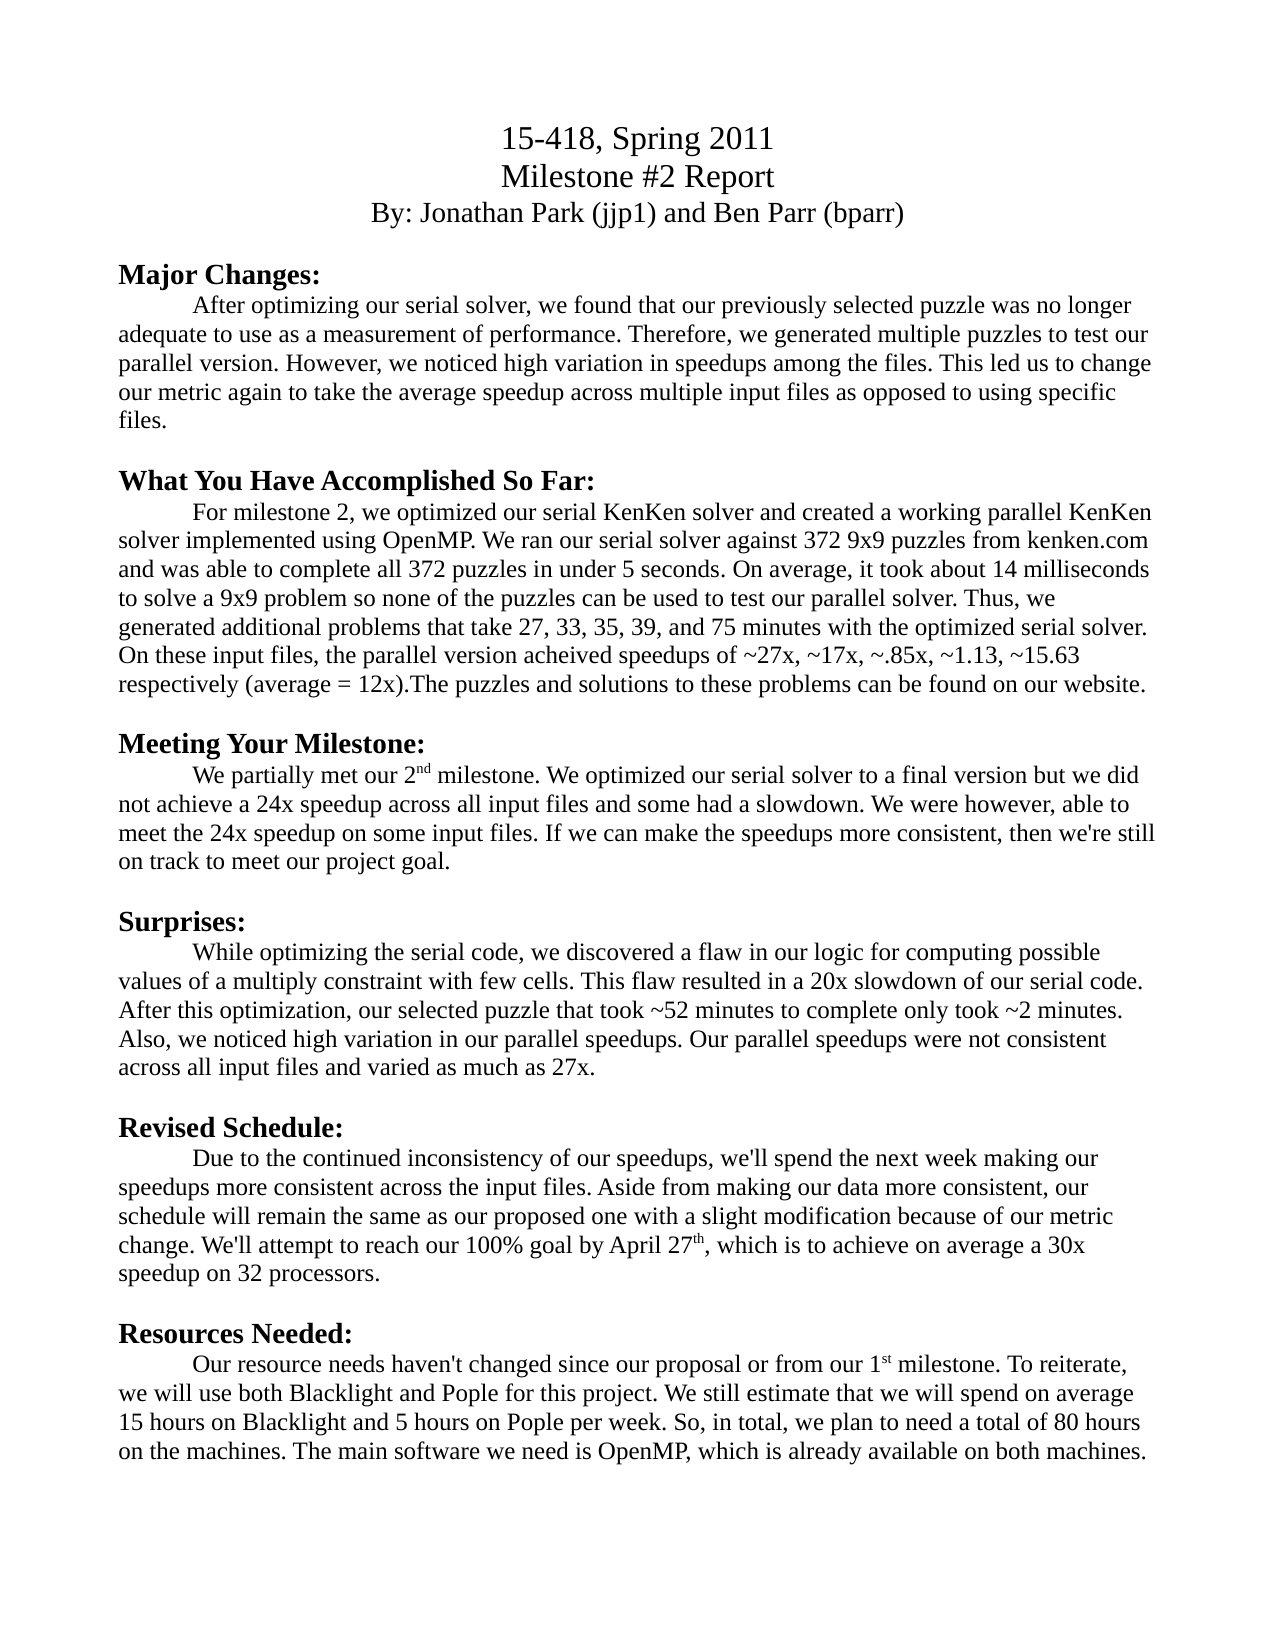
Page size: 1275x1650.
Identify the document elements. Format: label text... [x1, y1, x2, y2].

text While optimizing the serial code, we discovered a flaw in our logic for computing possible values of a multiply constraint with few cells. This flaw resulted in a 20x slowdown of our serial code. After this optimization, our selected puzzle that took ~52 minutes to complete only took ~2 minutes. Also, we noticed high variation in our parallel speedups. Our parallel speedups were not consistent across all input files and varied as much as 27x. [118, 937, 1157, 1081]
text Major Changes: [118, 257, 1157, 291]
text For milestone 2, we optimized our serial KenKen solver and created a working parallel KenKen solver implemented using OpenMP. We ran our serial solver against 372 9x9 puzzles from kenken.com and was able to complete all 372 puzzles in under 5 seconds. On average, it took about 14 milliseconds to solve a 9x9 problem so none of the puzzles can be used to test our parallel solver. Thus, we generated additional problems that take 27, 33, 35, 39, and 75 minutes with the optimized serial solver. On these input files, the parallel version acheived speedups of ~27x, ~17x, ~.85x, ~1.13, ~15.63 respectively (average = 12x).The puzzles and solutions to these problems can be found on our website. [118, 497, 1157, 698]
text 15-418, Spring 2011 [118, 118, 1157, 156]
text By: Jonathan Park (jjp1) and Ben Parr (bparr) [118, 195, 1157, 228]
text Milestone #2 Report [118, 156, 1157, 195]
text Due to the continued inconsistency of our speedups, we'll spend the next week making our speedups more consistent across the input files. Aside from making our data more consistent, our schedule will remain the same as our proposed one with a slight modification because of our metric change. We'll attempt to reach our 100% goal by April 27th, which is to achieve on average a 30x speedup on 32 processors. [118, 1143, 1157, 1287]
text After optimizing our serial solver, we found that our previously selected puzzle was no longer adequate to use as a measurement of performance. Therefore, we generated multiple puzzles to test our parallel version. However, we noticed high variation in speedups among the files. This led us to change our metric again to take the average speedup across multiple input files as opposed to using specific files. [118, 291, 1157, 434]
text Surprises: [118, 904, 1157, 937]
text Our resource needs haven't changed since our proposal or from our 1st milestone. To reiterate, we will use both Blacklight and Pople for this project. We still estimate that we will spend on average 15 hours on Blacklight and 5 hours on Pople per week. So, in total, we plan to need a total of 80 hours on the machines. The main software we need is OpenMP, which is already available on both machines. [118, 1349, 1157, 1464]
text Revised Schedule: [118, 1110, 1157, 1143]
text Resources Needed: [118, 1316, 1157, 1349]
text We partially met our 2nd milestone. We optimized our serial solver to a final version but we did not achieve a 24x speedup across all input files and some had a slowdown. We were however, able to meet the 24x speedup on some input files. If we can make the speedups more consistent, then we're still on track to meet our project goal. [118, 760, 1157, 875]
text Meeting Your Milestone: [118, 727, 1157, 760]
text What You Have Accomplished So Far: [118, 463, 1157, 497]
